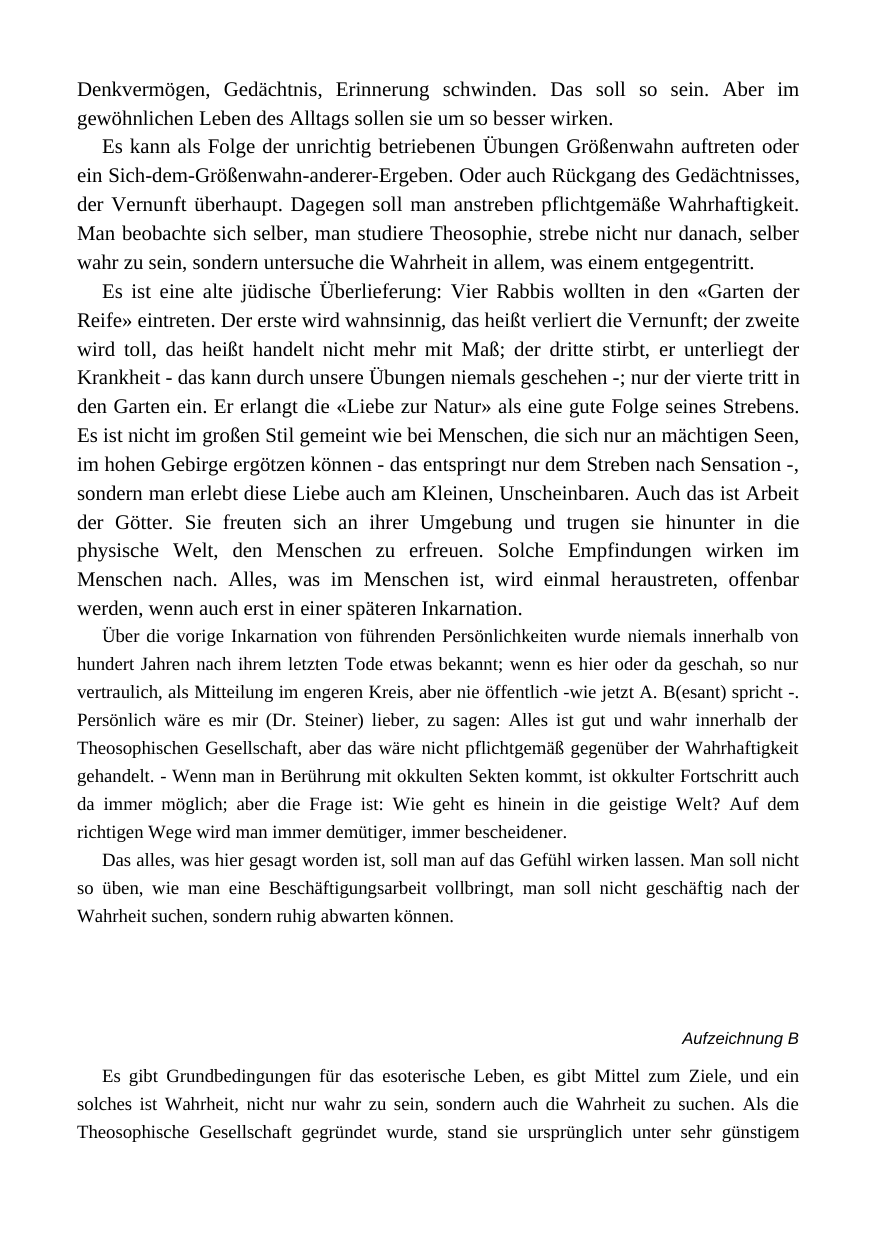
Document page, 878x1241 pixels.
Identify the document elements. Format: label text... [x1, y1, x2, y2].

text Über die vorige Inkarnation von führenden Persönlichkeiten wurde niemals innerhalb von hundert Jahren nach ihrem letzten Tode etwas bekannt; wenn es hier oder da geschah, so nur vertraulich, als Mitteilung im engeren Kreis, aber nie öffentlich -wie jetzt A. B(esant) spricht -. Persönlich wäre es mir (Dr. Steiner) lieber, zu sagen: Alles ist gut und wahr innerhalb der Theosophischen Gesellschaft, aber das wäre nicht pflichtgemäß gegenüber der Wahrhaftigkeit gehandelt. - Wenn man in Berührung mit okkulten Sekten kommt, ist okkulter Fortschritt auch da immer möglich; aber die Frage ist: Wie geht es hinein in die geistige Welt? Auf dem richtigen Wege wird man immer demütiger, immer bescheidener. [77, 625, 800, 843]
text Es kann als Folge der unrichtig betriebenen Übungen Größenwahn auftreten oder ein Sich-dem-Größenwahn-anderer-Ergeben. Oder auch Rückgang des Gedächtnisses, der Vernunft überhaupt. Dagegen soll man anstreben pflichtgemäße Wahrhaftigkeit. Man beobachte sich selber, man studiere Theosophie, strebe nicht nur danach, selber wahr zu sein, sondern untersuche die Wahrheit in allem, was einem entgegentritt. [77, 134, 800, 274]
text Es gibt Grundbedingungen für das esoterische Leben, es gibt Mittel zum Ziele, und ein solches ist Wahrheit, nicht nur wahr zu sein, sondern auch die Wahrheit zu suchen. Als die Theosophische Gesellschaft gegründet wurde, stand sie ursprünglich unter sehr günstigem [77, 1065, 800, 1142]
text Das alles, was hier gesagt worden ist, soll man auf das Gefühl wirken lassen. Man soll nicht so üben, wie man eine Beschäftigungsarbeit vollbringt, man soll nicht geschäftig nach der Wahrheit suchen, sondern ruhig abwarten können. [77, 849, 800, 927]
text Denkvermögen, Gedächtnis, Erinnerung schwinden. Das soll so sein. Aber im gewöhnlichen Leben des Alltags sollen sie um so besser wirken. [77, 77, 800, 130]
text Es ist eine alte jüdische Überlieferung: Vier Rabbis wollten in den «Garten der Reife» eintreten. Der erste wird wahnsinnig, das heißt verliert die Vernunft; der zweite wird toll, das heißt handelt nicht mehr mit Maß; der dritte stirbt, er unterliegt der Krankheit - das kann durch unsere Übungen niemals geschehen -; nur der vierte tritt in den Garten ein. Er erlangt die «Liebe zur Natur» als eine gute Folge seines Strebens. Es ist nicht im großen Stil gemeint wie bei Menschen, die sich nur an mächtigen Seen, im hohen Gebirge ergötzen können - das entspringt nur dem Streben nach Sensation -, sondern man erlebt diese Liebe auch am Kleinen, Unscheinbaren. Auch das ist Arbeit der Götter. Sie freuten sich an ihrer Umgebung und trugen sie hinunter in die physische Welt, den Menschen zu erfreuen. Solche Empfindungen wirken im Menschen nach. Alles, was im Menschen ist, wird einmal heraustreten, offenbar werden, wenn auch erst in einer späteren Inkarnation. [77, 279, 800, 620]
text Aufzeichnung B [77, 1029, 800, 1048]
